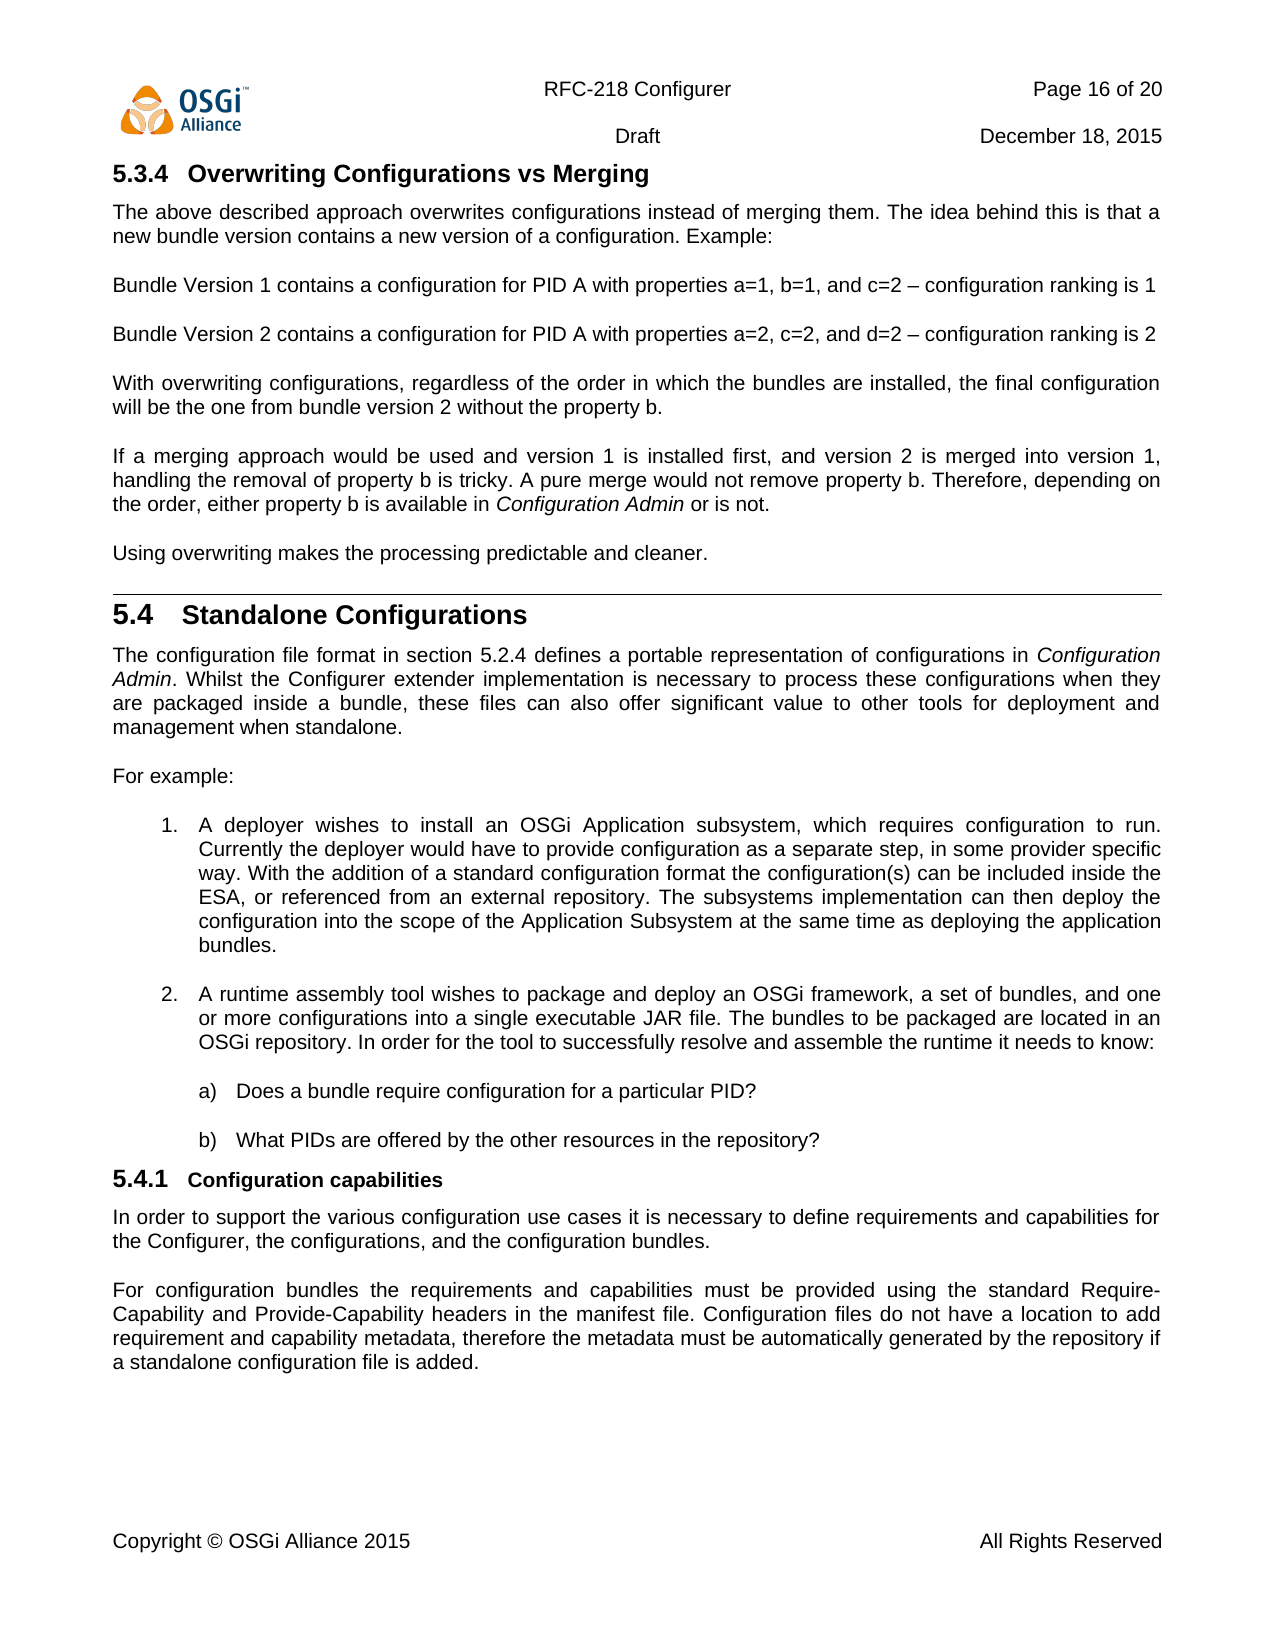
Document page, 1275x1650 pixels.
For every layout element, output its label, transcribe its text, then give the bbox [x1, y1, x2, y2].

text In order to support the various configuration use cases it is necessary to define requirements and capabilities for the Configurer, the configurations, and the configuration bundles. [112, 1205, 1162, 1253]
text Bundle Version 1 contains a configuration for PID A with properties a=1, b=1, and c=2 – configuration ranking is 1 [112, 273, 1162, 297]
text For configuration bundles the requirements and capabilities must be provided using the standard Require-Capability and Provide-Capability headers in the manifest file. Configuration files do not have a location to add requirement and capability metadata, therefore the metadata must be automatically generated by the repository if a standalone configuration file is added. [112, 1278, 1162, 1374]
text If a merging approach would be used and version 1 is installed first, and version 2 is merged into version 1, handling the removal of property b is tricky. A pure merge would not remove property b. Therefore, depending on the order, either property b is available in Configuration Admin or is not. [112, 444, 1162, 516]
text Using overwriting makes the processing predictable and cleaner. [112, 541, 1162, 565]
subtitle Overwriting Configurations vs Merging [112, 159, 1162, 188]
list Does a bundle require configuration for a particular PID? [198, 1078, 1162, 1102]
picture [113, 78, 257, 142]
text With overwriting configurations, regardless of the order in which the bundles are installed, the final configuration will be the one from bundle version 2 without the property b. [112, 371, 1162, 419]
text The above described approach overwrites configurations instead of merging them. The idea behind this is that a new bundle version contains a new version of a configuration. Example: [112, 200, 1162, 248]
subtitle Standalone Configurations [112, 595, 1162, 631]
list A runtime assembly tool wishes to package and deploy an OSGi framework, a set of bundles, and one or more configurations into a single executable JAR file. The bundles to be packaged are located in an OSGi repository. In order for the tool to successfully resolve and assemble the runtime it needs to know: [161, 982, 1162, 1053]
subtitle Configuration capabilities [112, 1164, 1162, 1193]
list What PIDs are offered by the other resources in the repository? [198, 1127, 1162, 1151]
text Bundle Version 2 contains a configuration for PID A with properties a=2, c=2, and d=2 – configuration ranking is 2 [112, 322, 1162, 346]
text For example: [112, 764, 1162, 788]
list A deployer wishes to install an OSGi Application subsystem, which requires configuration to run. Currently the deployer would have to provide configuration as a separate step, in some provider specific way. With the addition of a standard configuration format the configuration(s) can be included inside the ESA, or referenced from an external repository. The subsystems implementation can then deploy the configuration into the scope of the Application Subsystem at the same time as deploying the application bundles. [161, 813, 1162, 957]
text The configuration file format in section 5.2.4 defines a portable representation of configurations in Configuration Admin. Whilst the Configurer extender implementation is necessary to process these configurations when they are packaged inside a bundle, these files can also offer significant value to other tools for deployment and management when standalone. [112, 643, 1162, 739]
